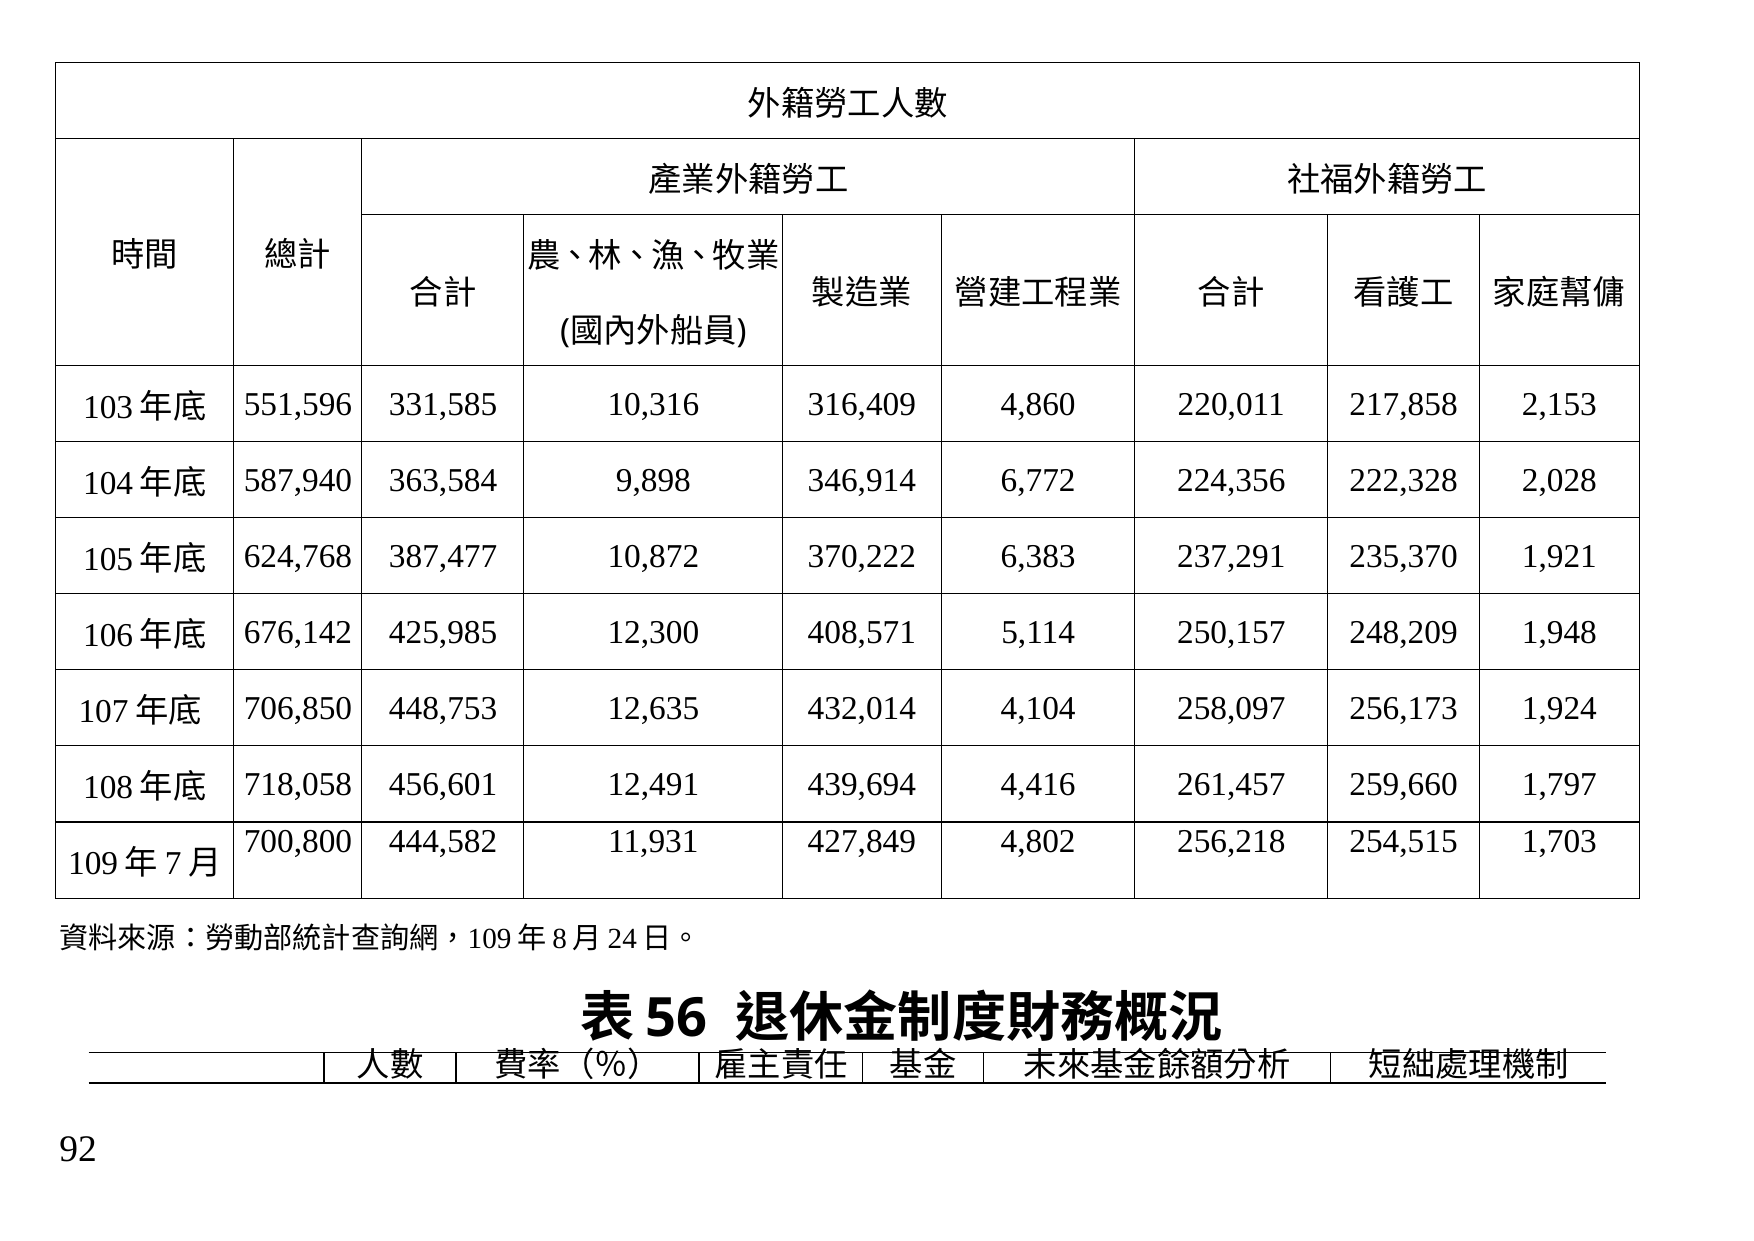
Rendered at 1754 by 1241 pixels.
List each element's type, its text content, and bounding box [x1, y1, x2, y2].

table_cell 256,218 [1135, 823, 1327, 897]
table_cell 676,142 [234, 594, 361, 669]
table_cell 合計 [362, 215, 523, 365]
table_cell 387,477 [362, 518, 523, 593]
table_cell 107年底 [56, 670, 233, 745]
table_cell 12,300 [524, 594, 782, 669]
table_cell 370,222 [783, 518, 941, 593]
table_header 未來基金餘額分析 [984, 1053, 1330, 1082]
table_cell 1,924 [1480, 670, 1639, 745]
table_cell 家庭幫傭 [1480, 215, 1639, 365]
table_cell 346,914 [783, 442, 941, 517]
table_cell 1,948 [1480, 594, 1639, 669]
table_cell 1,797 [1480, 746, 1639, 821]
table_cell 706,850 [234, 670, 361, 745]
table_cell 106年底 [56, 594, 233, 669]
table_header 短絀處理機制 [1331, 1053, 1606, 1082]
table_cell 時間 [56, 139, 233, 365]
table_cell 產業外籍勞工 [362, 139, 1134, 214]
table_cell 6,772 [942, 442, 1134, 517]
table_cell 103年底 [56, 366, 233, 441]
table_header 雇主責任 [700, 1053, 862, 1082]
table_cell 社福外籍勞工 [1135, 139, 1639, 214]
table_cell 254,515 [1328, 823, 1479, 897]
table_cell 237,291 [1135, 518, 1327, 593]
table_header 基金 [863, 1053, 983, 1082]
table_cell 217,858 [1328, 366, 1479, 441]
table_cell 總計 [234, 139, 361, 365]
table_cell 439,694 [783, 746, 941, 821]
table_cell 105年底 [56, 518, 233, 593]
table_cell 331,585 [362, 366, 523, 441]
table_cell 220,011 [1135, 366, 1327, 441]
table_cell 外籍勞工人數 [56, 63, 1639, 138]
table_cell 718,058 [234, 746, 361, 821]
table_header 費率（％） [457, 1053, 698, 1082]
table_cell 248,209 [1328, 594, 1479, 669]
table_cell 11,931 [524, 823, 782, 897]
table_cell 427,849 [783, 823, 941, 897]
table_cell 9,898 [524, 442, 782, 517]
table_cell 104年底 [56, 442, 233, 517]
table_cell 10,872 [524, 518, 782, 593]
table_cell 108年底 [56, 746, 233, 821]
text 表56 退休金制度財務概況 [59, 973, 1636, 1052]
table_cell 5,114 [942, 594, 1134, 669]
table_cell 農、林、漁、牧業(國內外船員) [524, 215, 782, 365]
table_cell 2,153 [1480, 366, 1639, 441]
table_cell 12,635 [524, 670, 782, 745]
table_cell 12,491 [524, 746, 782, 821]
table_cell 408,571 [783, 594, 941, 669]
table_cell 587,940 [234, 442, 361, 517]
table_header [89, 1053, 323, 1082]
table_cell 700,800 [234, 823, 361, 897]
table_cell 256,173 [1328, 670, 1479, 745]
table_cell 製造業 [783, 215, 941, 365]
table_cell 425,985 [362, 594, 523, 669]
table_cell 合計 [1135, 215, 1327, 365]
table_cell 448,753 [362, 670, 523, 745]
table_cell 109年7月 [56, 823, 233, 897]
table_cell 4,104 [942, 670, 1134, 745]
table_cell 6,383 [942, 518, 1134, 593]
table_cell 432,014 [783, 670, 941, 745]
table_cell 224,356 [1135, 442, 1327, 517]
table_header 人數 [325, 1053, 455, 1082]
table_cell 看護工 [1328, 215, 1479, 365]
table_cell 222,328 [1328, 442, 1479, 517]
table_cell 4,416 [942, 746, 1134, 821]
table_cell 營建工程業 [942, 215, 1134, 365]
table_cell 4,802 [942, 823, 1134, 897]
table_cell 316,409 [783, 366, 941, 441]
table_cell 258,097 [1135, 670, 1327, 745]
table_cell 2,028 [1480, 442, 1639, 517]
table_cell 250,157 [1135, 594, 1327, 669]
table_cell 1,703 [1480, 823, 1639, 897]
table_cell 10,316 [524, 366, 782, 441]
table_cell 551,596 [234, 366, 361, 441]
table_cell 363,584 [362, 442, 523, 517]
table_cell 235,370 [1328, 518, 1479, 593]
table_cell 444,582 [362, 823, 523, 897]
table_cell 456,601 [362, 746, 523, 821]
table_cell 259,660 [1328, 746, 1479, 821]
table_cell 624,768 [234, 518, 361, 593]
text 資料來源：勞動部統計查詢網，109年8月24日。 [59, 899, 1636, 973]
table_cell 4,860 [942, 366, 1134, 441]
table_cell 1,921 [1480, 518, 1639, 593]
table_cell 261,457 [1135, 746, 1327, 821]
